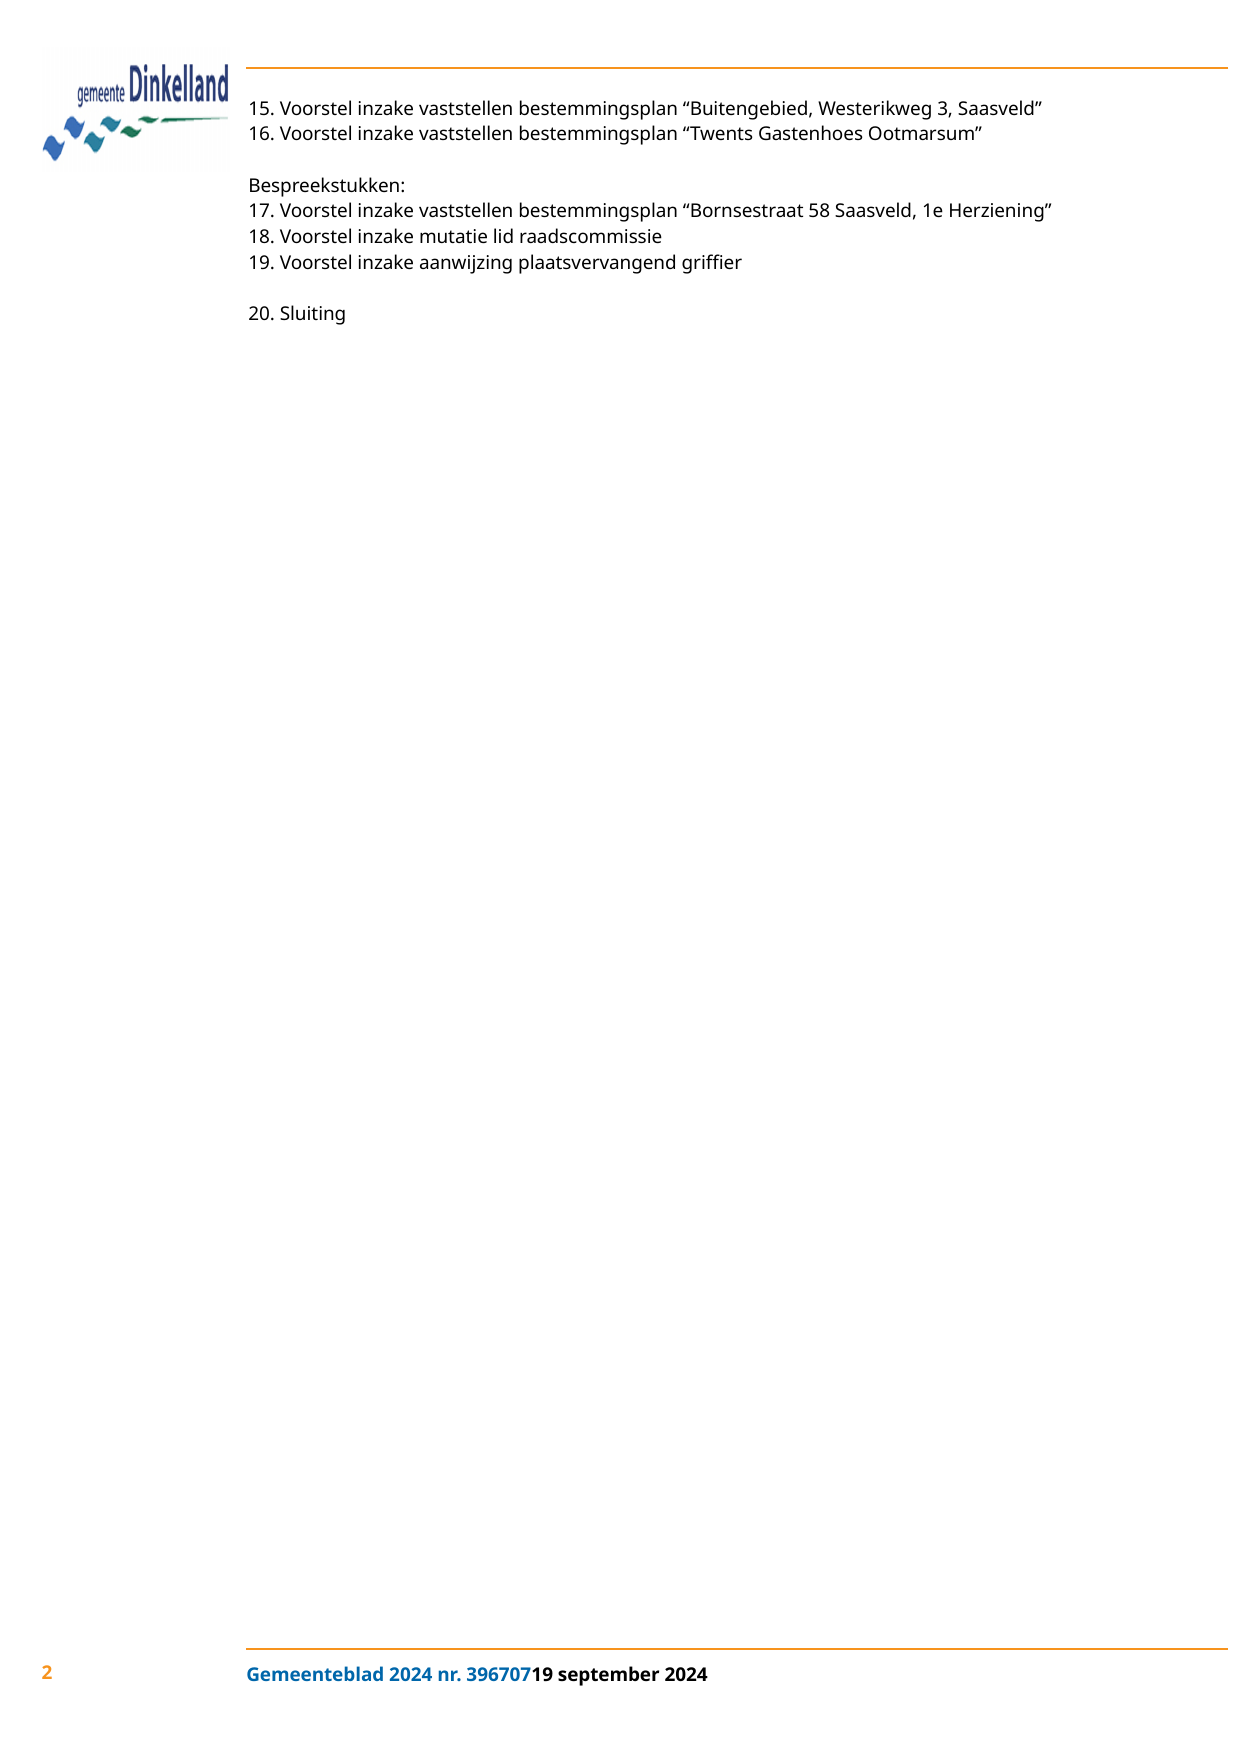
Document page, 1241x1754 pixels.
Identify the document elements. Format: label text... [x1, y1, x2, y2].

text 15. Voorstel inzake vaststellen bestemmingsplan “Buitengebied, Westerikweg 3, Saasveld” [248, 95, 1152, 121]
text 20. Sluiting [248, 301, 1152, 326]
text 17. Voorstel inzake vaststellen bestemmingsplan “Bornsestraat 58 Saasveld, 1e Herziening” [248, 198, 1152, 223]
text 16. Voorstel inzake vaststellen bestemmingsplan “Twents Gastenhoes Ootmarsum” [248, 121, 1152, 146]
text Bespreekstukken: [248, 172, 1152, 198]
text 18. Voorstel inzake mutatie lid raadscommissie [248, 223, 1152, 249]
text 19. Voorstel inzake aanwijzing plaatsvervangend griffier [248, 249, 1152, 275]
picture [41, 47, 231, 172]
